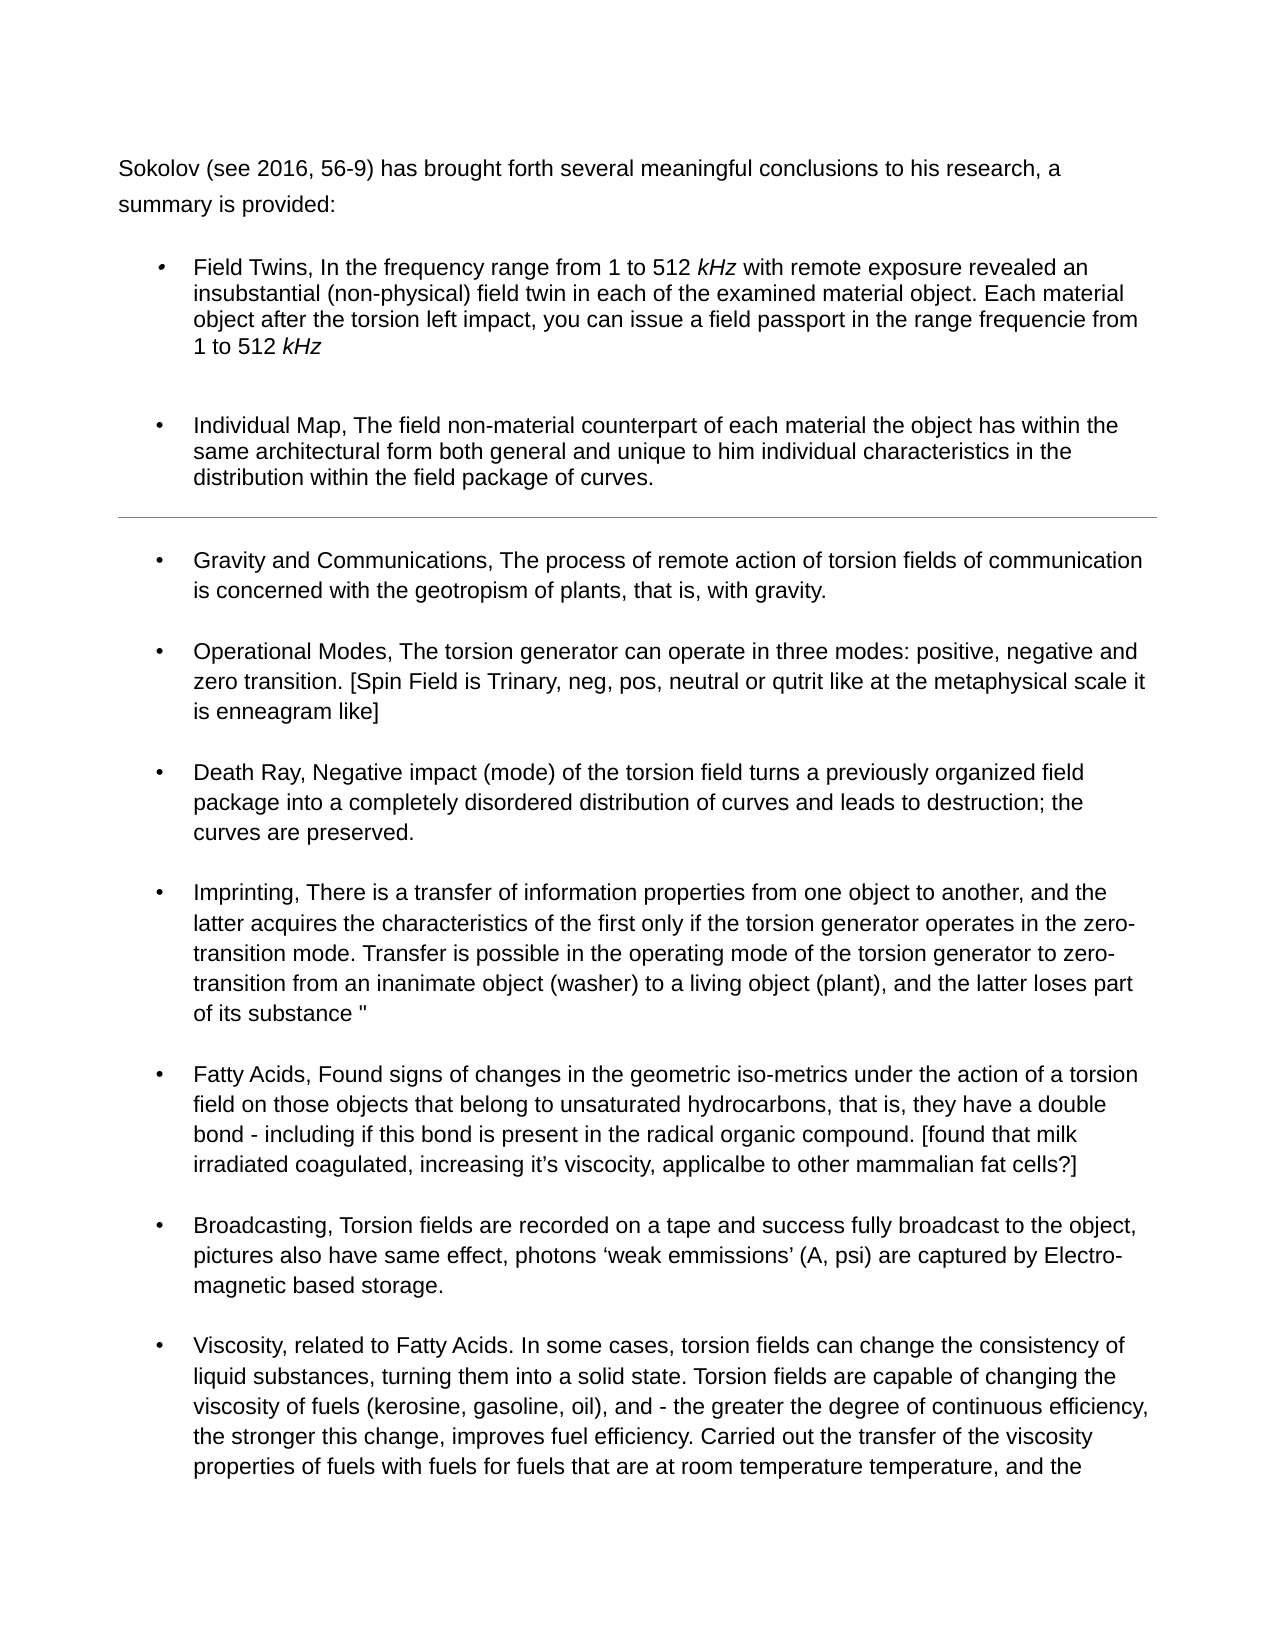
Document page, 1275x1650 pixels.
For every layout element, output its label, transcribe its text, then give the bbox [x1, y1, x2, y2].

list Operational Modes, The torsion generator can operate in three modes: positive, negative and zero transition. [Spin Field is Trinary, neg, pos, neutral or qutrit like at the metaphysical scale it is enneagram like] [156, 638, 1157, 724]
list Individual Map, The field non-material counterpart of each material the object has within the same architectural form both general and unique to him individual characteristics in the distribution within the field package of curves. [156, 412, 1157, 491]
list Imprinting, There is a transfer of information properties from one object to another, and the latter acquires the characteristics of the first only if the torsion generator operates in the zero-transition mode. Transfer is possible in the operating mode of the torsion generator to zero-transition from an inanimate object (washer) to a living object (plant), and the latter loses part of its substance " [156, 879, 1157, 1026]
text Sokolov (see 2016, 56-9) has brought forth several meaningful conclusions to his research, a summary is provided: [118, 154, 1157, 217]
list Viscosity, related to Fatty Acids. In some cases, torsion fields can change the consistency of liquid substances, turning them into a solid state. Torsion fields are capable of changing the viscosity of fuels (kerosine, gasoline, oil), and - the greater the degree of continuous efficiency, the stronger this change, improves fuel efficiency. Carried out the transfer of the viscosity properties of fuels with fuels for fuels that are at room temperature temperature, and the [156, 1332, 1157, 1479]
list Field Twins, In the frequency range from 1 to 512 kHz with remote exposure revealed an insubstantial (non-physical) field twin in each of the examined material object. Each material object after the torsion left impact, you can issue a field passport in the range frequencie from 1 to 512 kHz [156, 253, 1157, 359]
list Gravity and Communications, The process of remote action of torsion fields of communication is concerned with the geotropism of plants, that is, with gravity. [156, 547, 1157, 603]
list Broadcasting, Torsion fields are recorded on a tape and success fully broadcast to the object, pictures also have same effect, photons ‘weak emmissions’ (A, psi) are captured by Electro-magnetic based storage. [156, 1212, 1157, 1298]
list Death Ray, Negative impact (mode) of the torsion field turns a previously organized field package into a completely disordered distribution of curves and leads to destruction; the curves are preserved. [156, 758, 1157, 845]
list Fatty Acids, Found signs of changes in the geometric iso-metrics under the action of a torsion field on those objects that belong to unsaturated hydrocarbons, that is, they have a double bond - including if this bond is present in the radical organic compound. [found that milk irradiated coagulated, increasing it’s viscocity, applicalbe to other mammalian fat cells?] [156, 1061, 1157, 1177]
